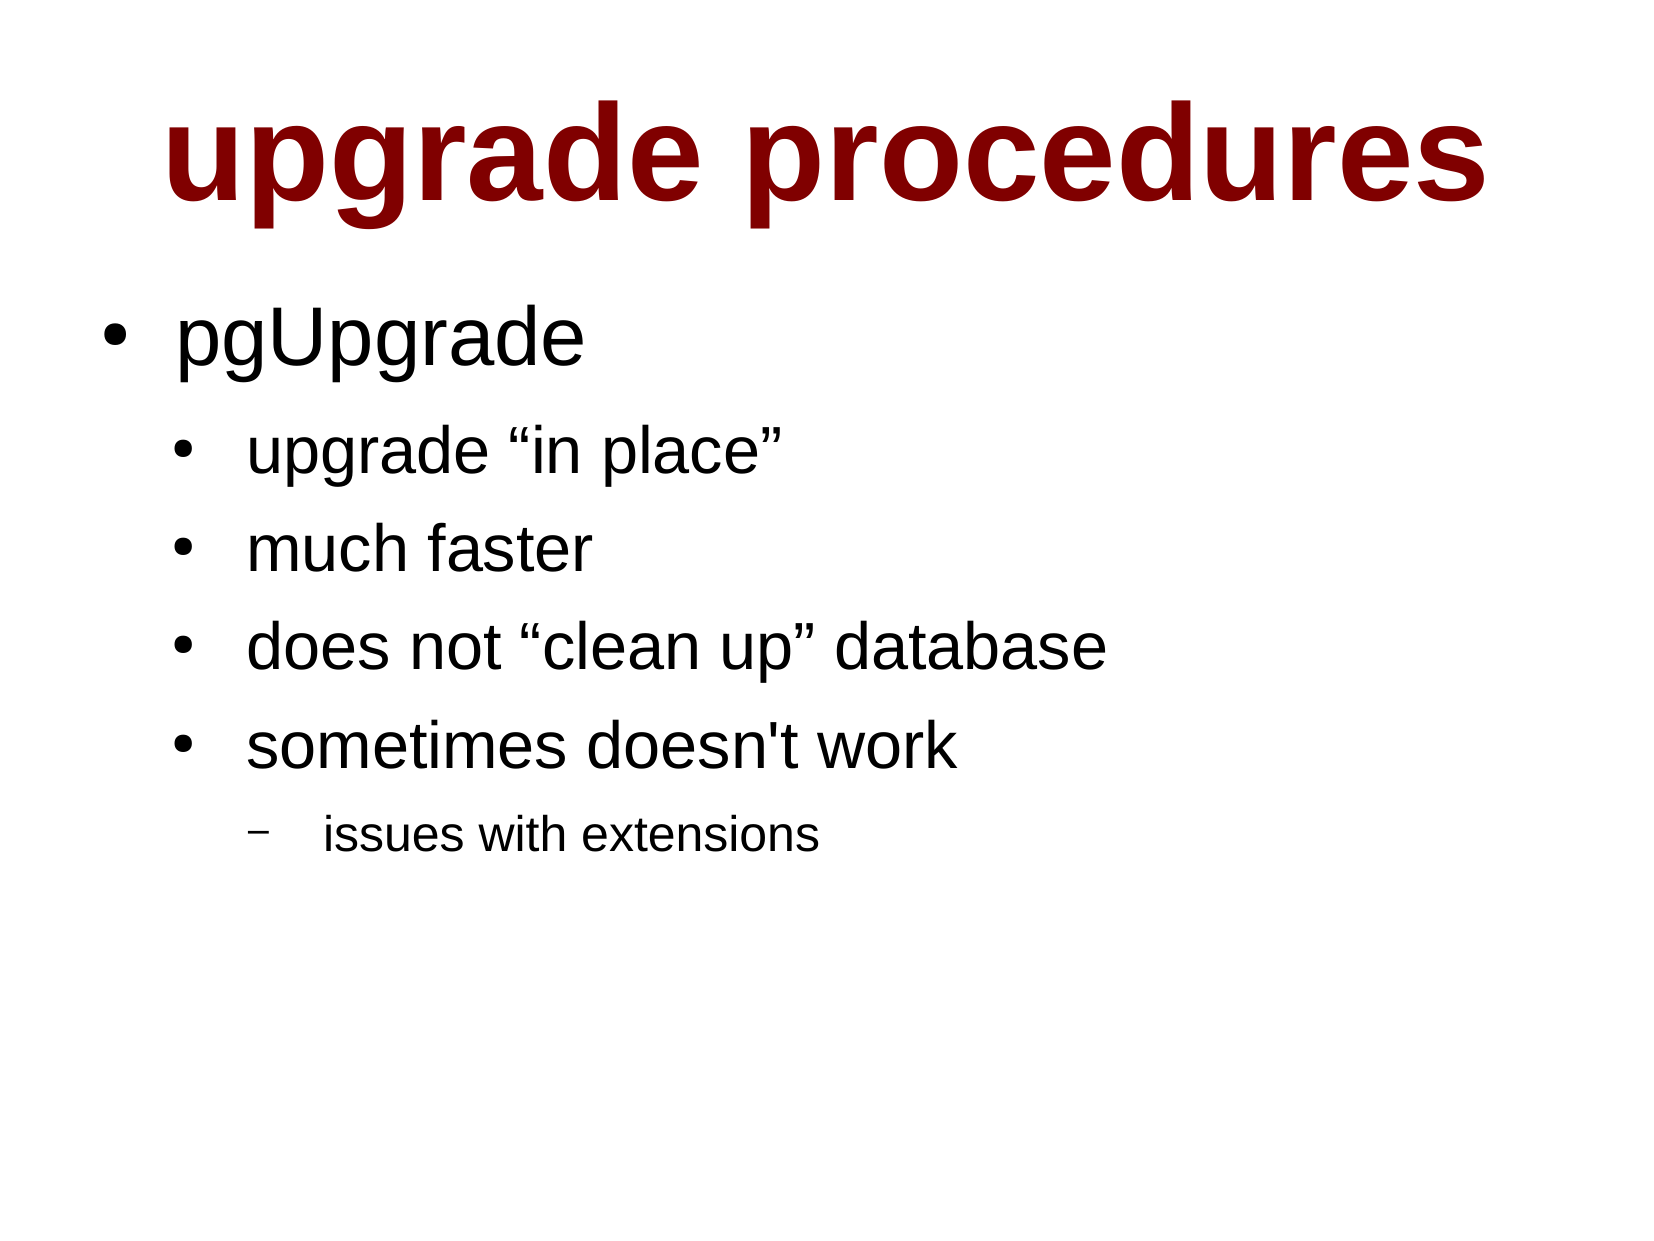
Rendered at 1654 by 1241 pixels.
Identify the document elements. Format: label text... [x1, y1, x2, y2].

title upgrade procedures [82, 56, 1571, 250]
list pgUpgrade upgrade “in place” much faster does not “clean up” database sometimes doesn't work issues with extensions [82, 290, 1571, 1094]
